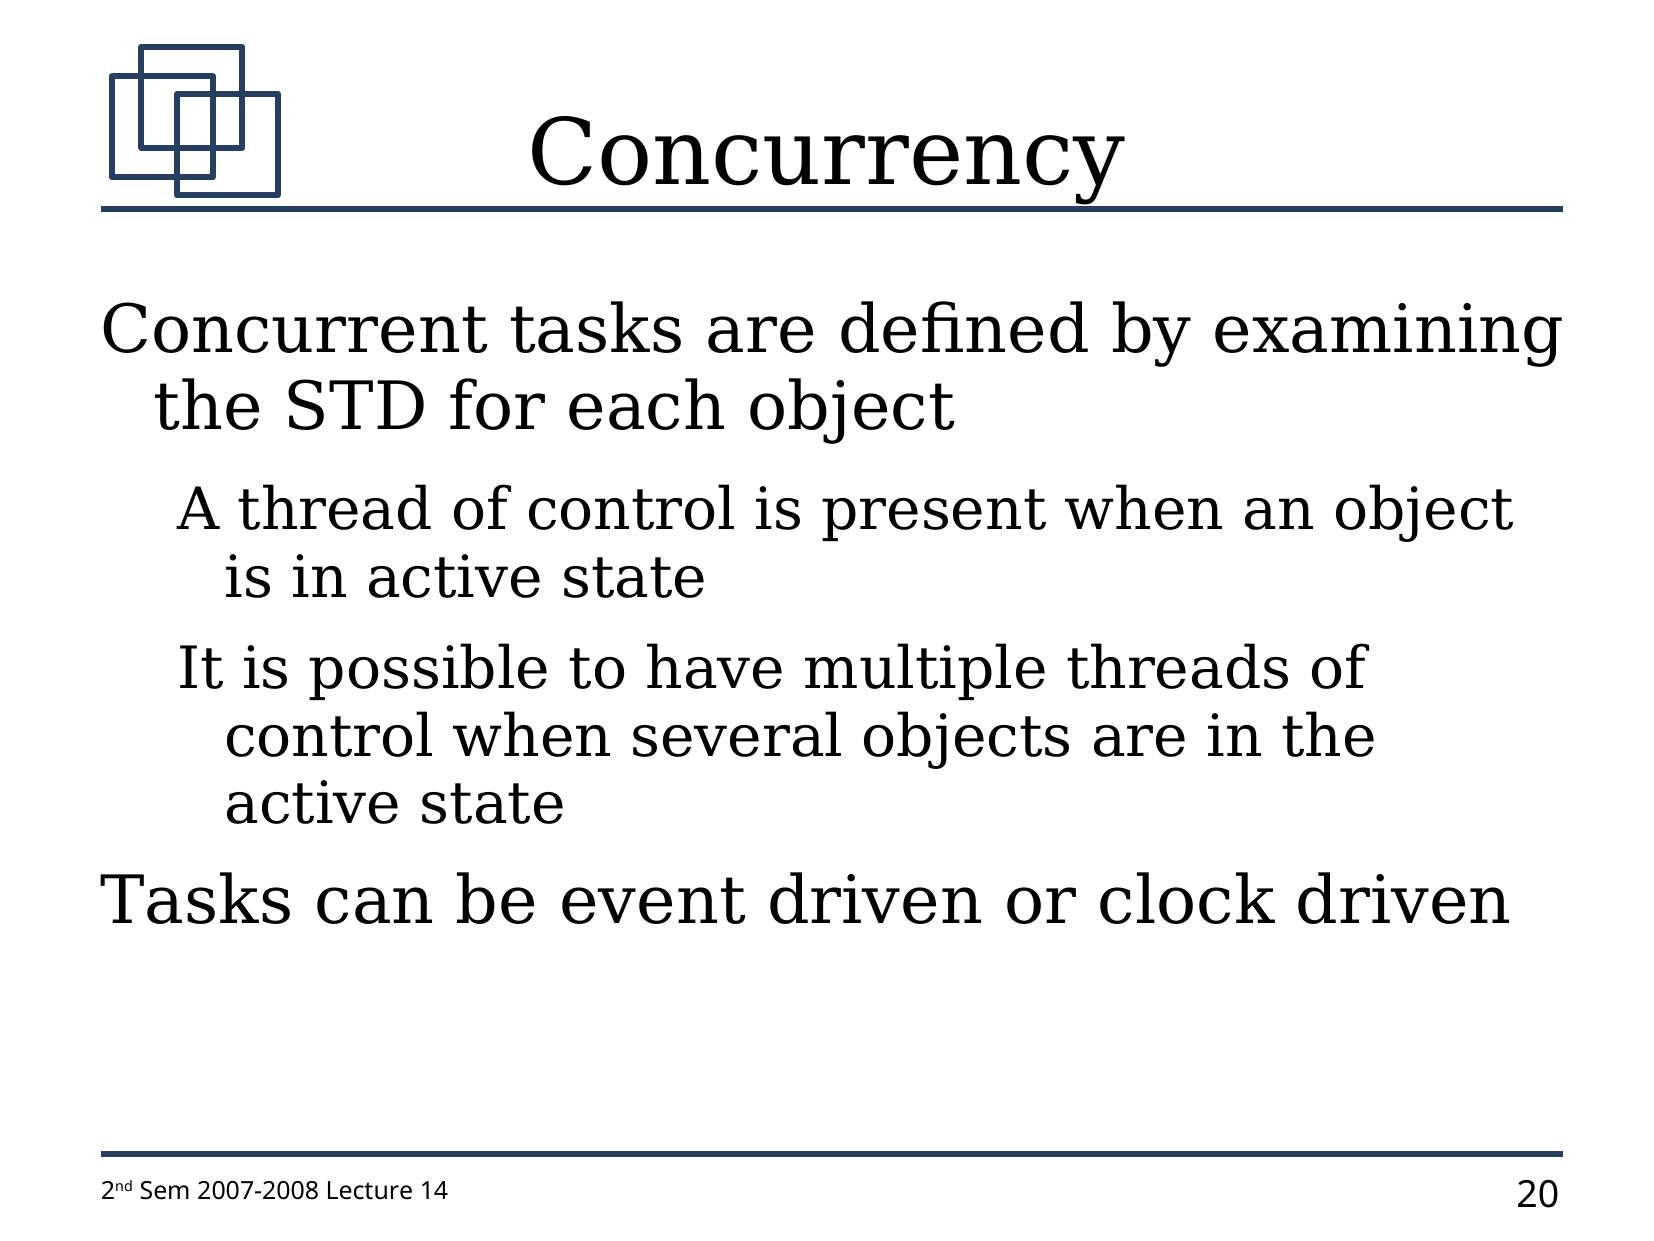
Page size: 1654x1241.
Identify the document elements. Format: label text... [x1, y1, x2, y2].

title Concurrency [82, 49, 1571, 257]
list Concurrent tasks are defined by examining the STD for each object A thread of control is present when an object is in active state It is possible to have multiple threads of control when several objects are in the active state Tasks can be event driven or clock driven [82, 290, 1571, 1109]
